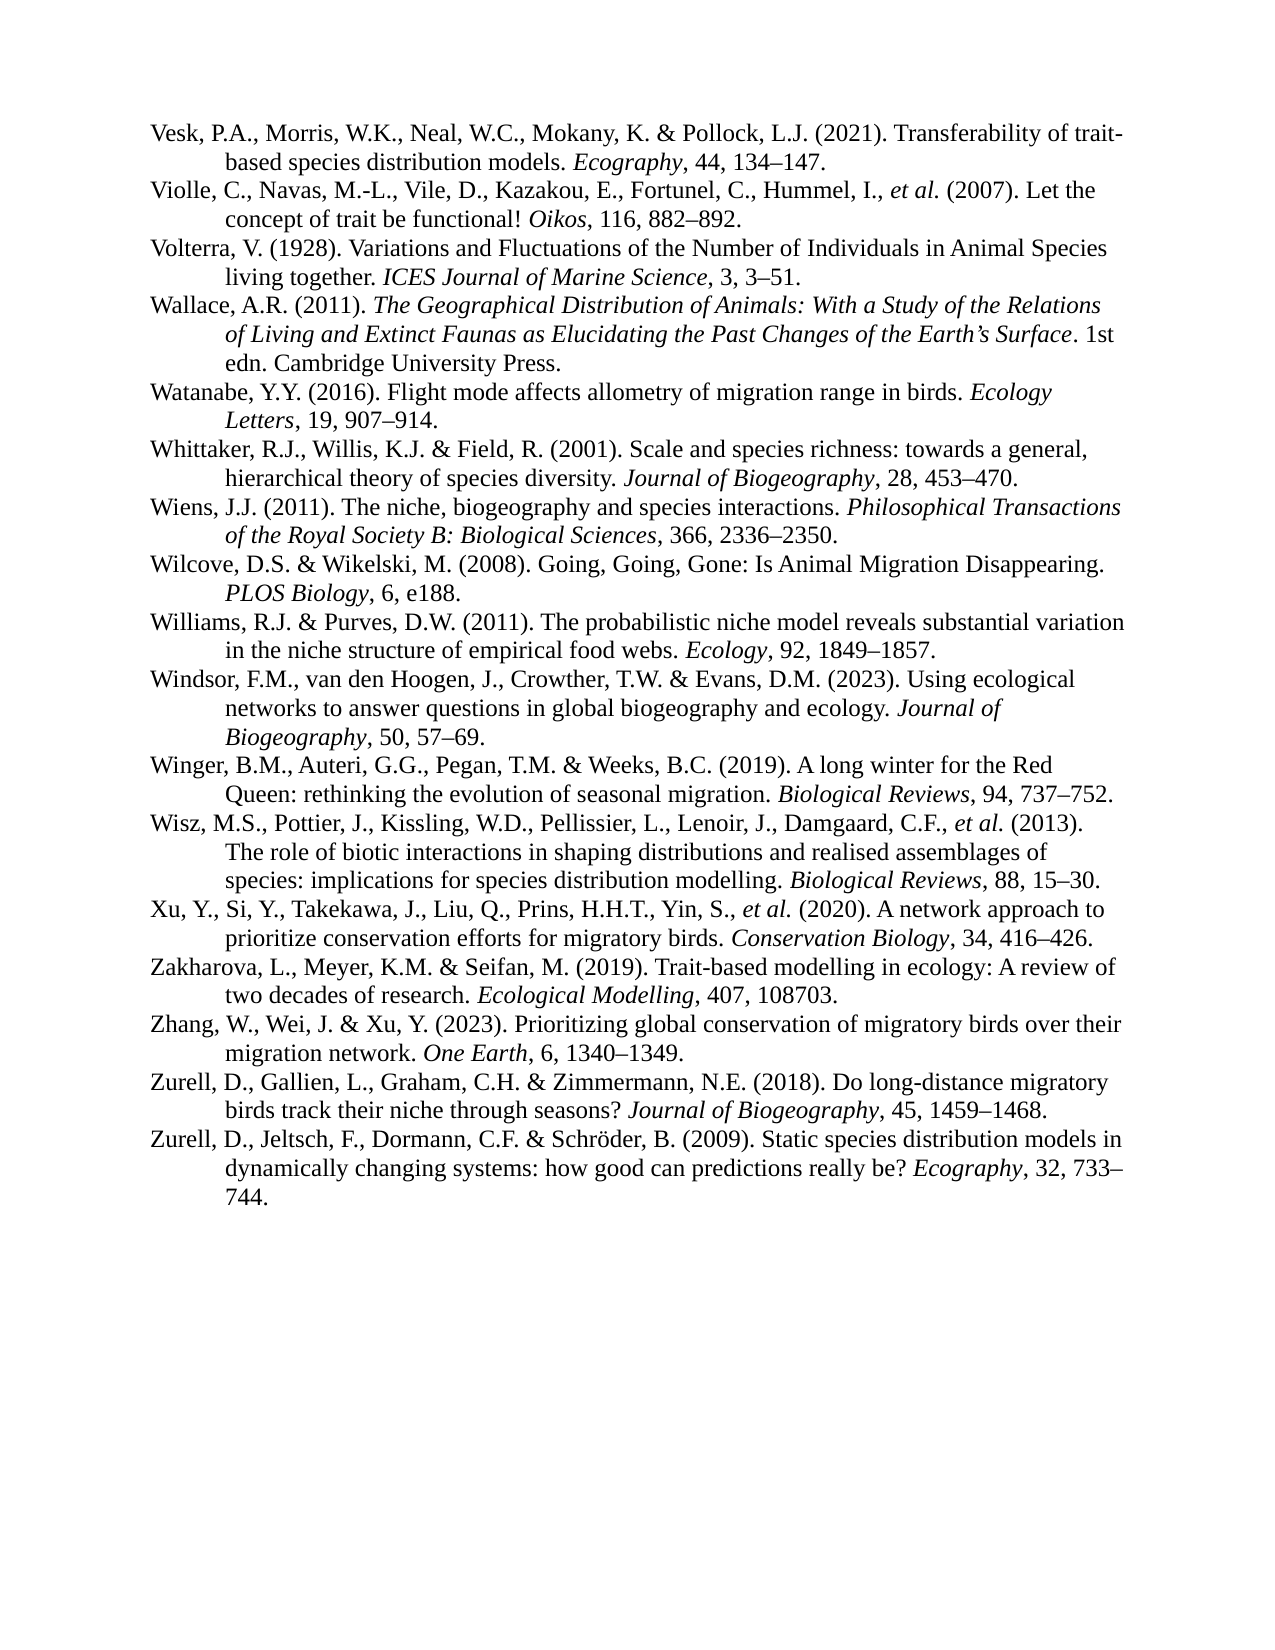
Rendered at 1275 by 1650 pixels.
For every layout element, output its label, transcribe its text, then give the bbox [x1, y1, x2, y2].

text Winger, B.M., Auteri, G.G., Pegan, T.M. & Weeks, B.C. (2019). A long winter for the Red Queen: rethinking the evolution of seasonal migration. Biological Reviews, 94, 737–752. [150, 751, 1125, 808]
text Vesk, P.A., Morris, W.K., Neal, W.C., Mokany, K. & Pollock, L.J. (2021). Transferability of trait-based species distribution models. Ecography, 44, 134–147. [150, 118, 1125, 176]
text Wiens, J.J. (2011). The niche, biogeography and species interactions. Philosophical Transactions of the Royal Society B: Biological Sciences, 366, 2336–2350. [150, 492, 1125, 549]
text Windsor, F.M., van den Hoogen, J., Crowther, T.W. & Evans, D.M. (2023). Using ecological networks to answer questions in global biogeography and ecology. Journal of Biogeography, 50, 57–69. [150, 664, 1125, 751]
text Wisz, M.S., Pottier, J., Kissling, W.D., Pellissier, L., Lenoir, J., Damgaard, C.F., et al. (2013). The role of biotic interactions in shaping distributions and realised assemblages of species: implications for species distribution modelling. Biological Reviews, 88, 15–30. [150, 808, 1125, 894]
text Zakharova, L., Meyer, K.M. & Seifan, M. (2019). Trait-based modelling in ecology: A review of two decades of research. Ecological Modelling, 407, 108703. [150, 952, 1125, 1009]
text Volterra, V. (1928). Variations and Fluctuations of the Number of Individuals in Animal Species living together. ICES Journal of Marine Science, 3, 3–51. [150, 233, 1125, 291]
text Zurell, D., Gallien, L., Graham, C.H. & Zimmermann, N.E. (2018). Do long-distance migratory birds track their niche through seasons? Journal of Biogeography, 45, 1459–1468. [150, 1067, 1125, 1124]
text Zurell, D., Jeltsch, F., Dormann, C.F. & Schröder, B. (2009). Static species distribution models in dynamically changing systems: how good can predictions really be? Ecography, 32, 733–744. [150, 1124, 1125, 1211]
text Whittaker, R.J., Willis, K.J. & Field, R. (2001). Scale and species richness: towards a general, hierarchical theory of species diversity. Journal of Biogeography, 28, 453–470. [150, 434, 1125, 492]
text Xu, Y., Si, Y., Takekawa, J., Liu, Q., Prins, H.H.T., Yin, S., et al. (2020). A network approach to prioritize conservation efforts for migratory birds. Conservation Biology, 34, 416–426. [150, 894, 1125, 952]
text Williams, R.J. & Purves, D.W. (2011). The probabilistic niche model reveals substantial variation in the niche structure of empirical food webs. Ecology, 92, 1849–1857. [150, 607, 1125, 664]
text Violle, C., Navas, M.-L., Vile, D., Kazakou, E., Fortunel, C., Hummel, I., et al. (2007). Let the concept of trait be functional! Oikos, 116, 882–892. [150, 176, 1125, 233]
text Wilcove, D.S. & Wikelski, M. (2008). Going, Going, Gone: Is Animal Migration Disappearing. PLOS Biology, 6, e188. [150, 549, 1125, 607]
text Wallace, A.R. (2011). The Geographical Distribution of Animals: With a Study of the Relations of Living and Extinct Faunas as Elucidating the Past Changes of the Earth’s Surface. 1st edn. Cambridge University Press. [150, 291, 1125, 377]
text Zhang, W., Wei, J. & Xu, Y. (2023). Prioritizing global conservation of migratory birds over their migration network. One Earth, 6, 1340–1349. [150, 1009, 1125, 1067]
text Watanabe, Y.Y. (2016). Flight mode affects allometry of migration range in birds. Ecology Letters, 19, 907–914. [150, 377, 1125, 434]
